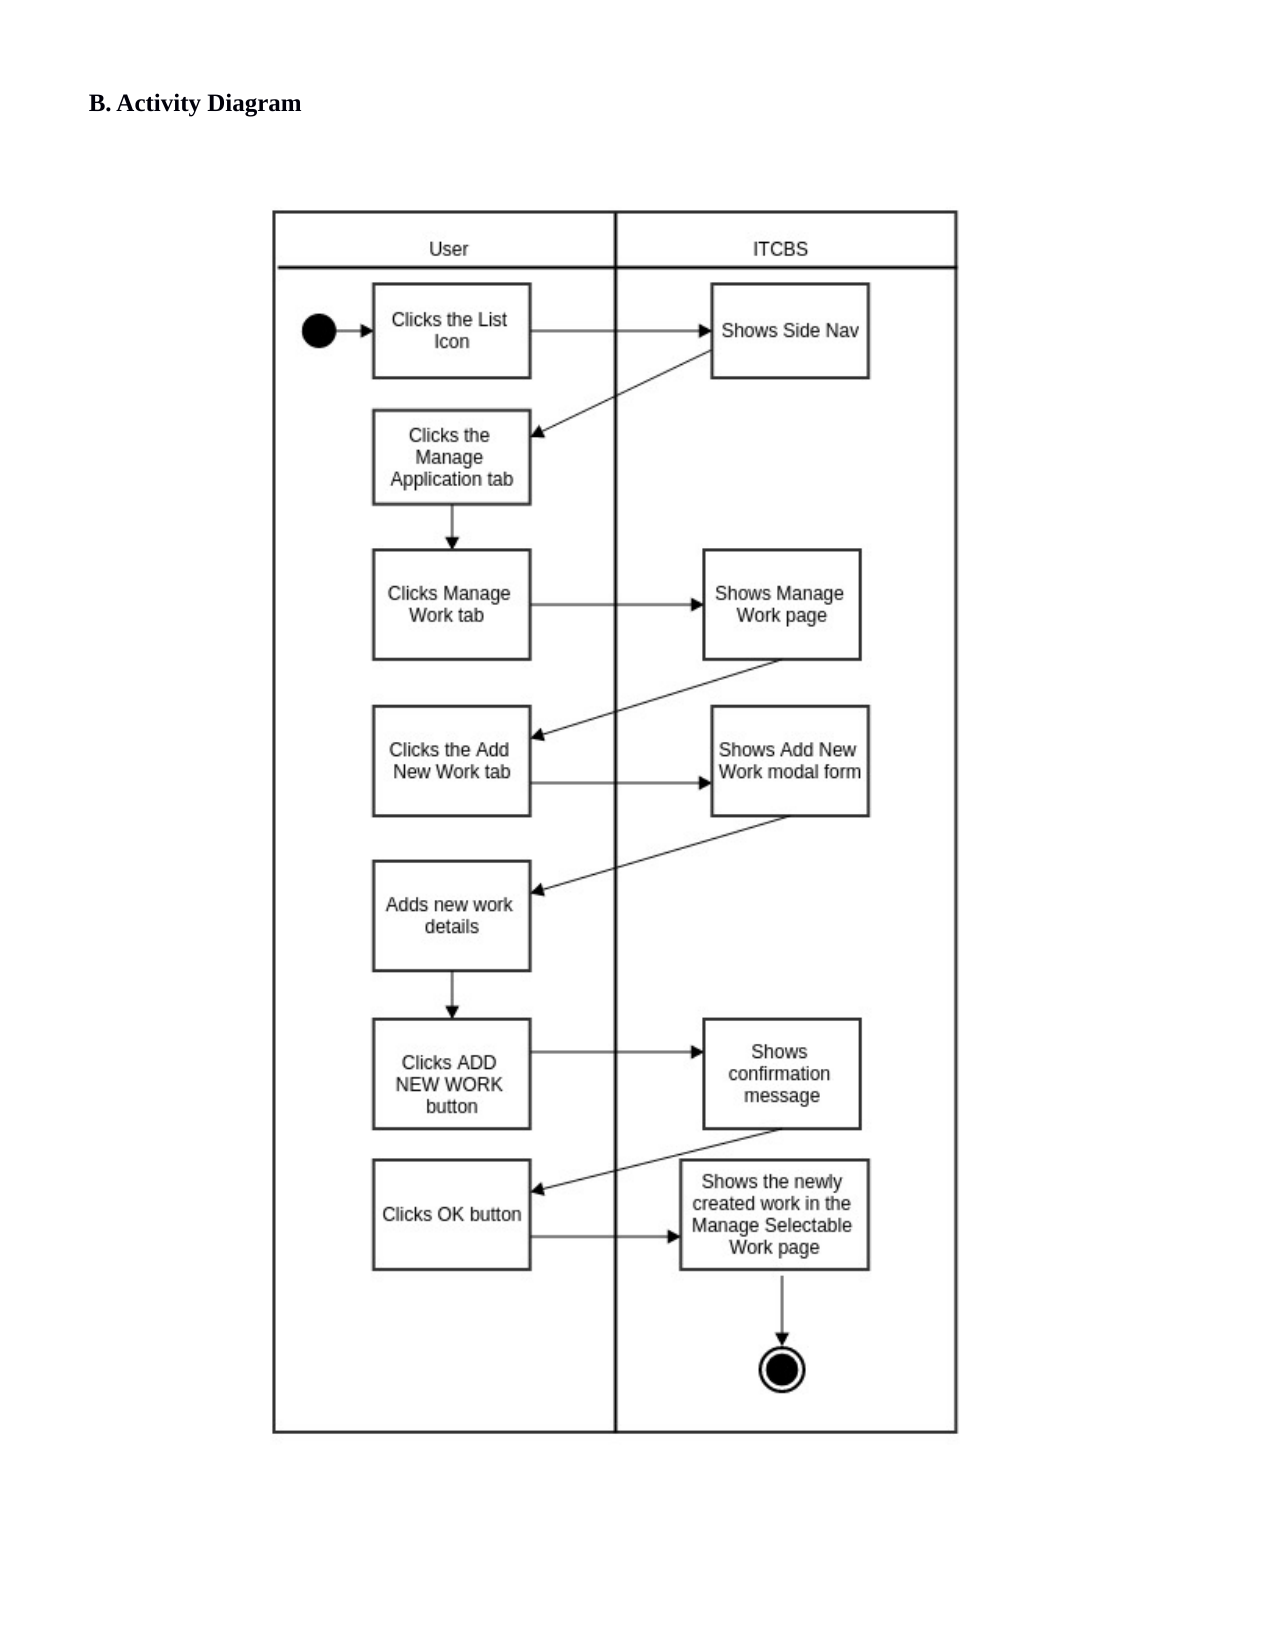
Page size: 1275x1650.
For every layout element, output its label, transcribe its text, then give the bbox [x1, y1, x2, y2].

picture [248, 206, 976, 1470]
text B. Activity Diagram [88, 88, 1186, 117]
